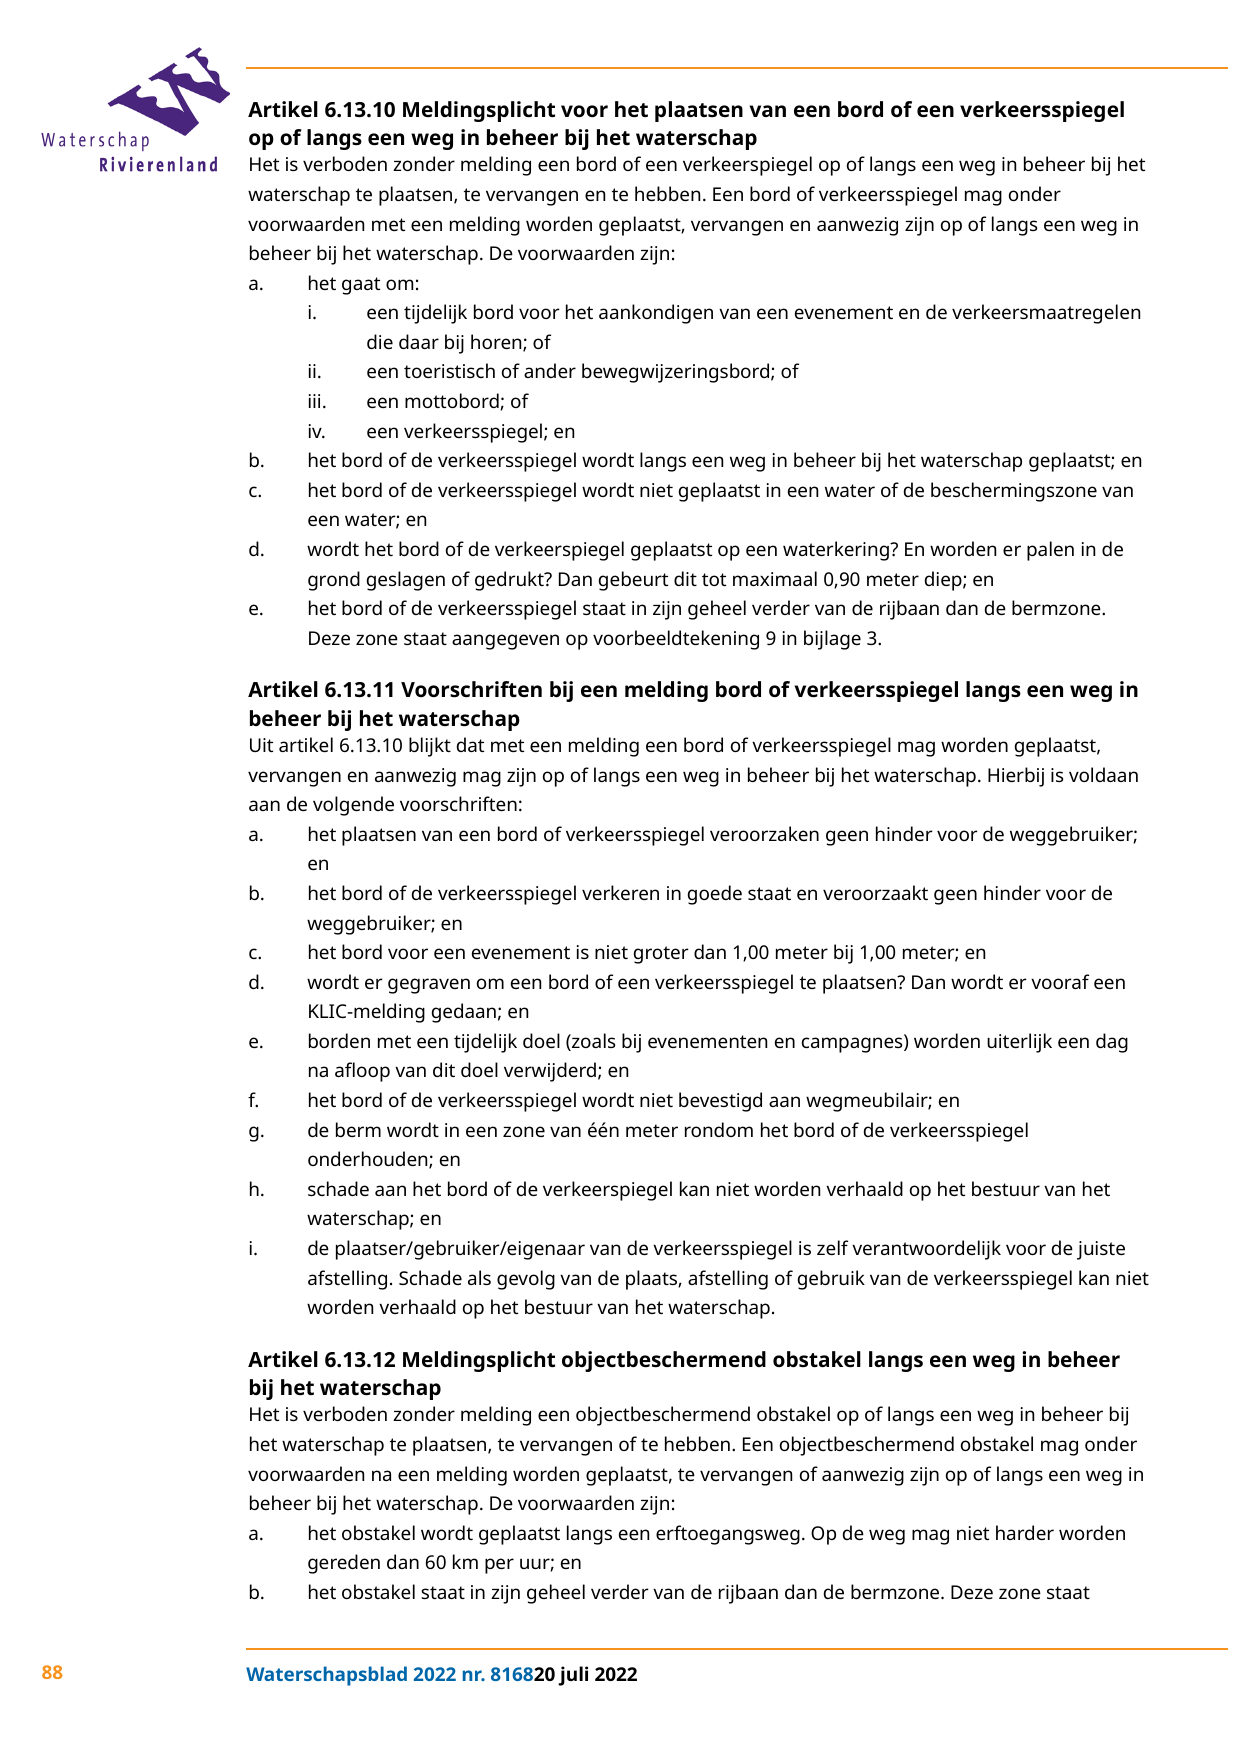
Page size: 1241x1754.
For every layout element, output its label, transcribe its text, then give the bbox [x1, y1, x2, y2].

list schade aan het bord of de verkeerspiegel kan niet worden verhaald op het bestuur van het waterschap; en [248, 1176, 1152, 1231]
text Uit artikel 6.13.10 blijkt dat met een melding een bord of verkeersspiegel mag worden geplaatst, vervangen en aanwezig mag zijn op of langs een weg in beheer bij het waterschap. Hierbij is voldaan aan de volgende voorschriften: [248, 732, 1152, 817]
list het gaat om: [248, 270, 1152, 296]
list wordt er gegraven om een bord of een verkeersspiegel te plaatsen? Dan wordt er vooraf een KLIC-melding gedaan; en [248, 969, 1152, 1024]
text Artikel 6.13.10 Meldingsplicht voor het plaatsen van een bord of een verkeersspiegel op of langs een weg in beheer bij het waterschap [248, 95, 1152, 152]
list een toeristisch of ander bewegwijzeringsbord; of [307, 359, 1152, 384]
list het bord of de verkeersspiegel wordt langs een weg in beheer bij het waterschap geplaatst; en [248, 447, 1152, 473]
list het plaatsen van een bord of verkeersspiegel veroorzaken geen hinder voor de weggebruiker; en [248, 821, 1152, 876]
list het obstakel staat in zijn geheel verder van de rijbaan dan de bermzone. Deze zone staat [248, 1579, 1152, 1605]
list het bord of de verkeersspiegel wordt niet geplaatst in een water of de beschermingszone van een water; en [248, 477, 1152, 532]
list een mottobord; of [307, 388, 1152, 414]
list wordt het bord of de verkeerspiegel geplaatst op een waterkering? En worden er palen in de grond geslagen of gedrukt? Dan gebeurt dit tot maximaal 0,90 meter diep; en [248, 536, 1152, 592]
list een verkeersspiegel; en [307, 418, 1152, 444]
list borden met een tijdelijk doel (zoals bij evenementen en campagnes) worden uiterlijk een dag na afloop van dit doel verwijderd; en [248, 1028, 1152, 1083]
list het obstakel wordt geplaatst langs een erftoegangsweg. Op de weg mag niet harder worden gereden dan 60 km per uur; en [248, 1520, 1152, 1575]
list het bord voor een evenement is niet groter dan 1,00 meter bij 1,00 meter; en [248, 939, 1152, 965]
text Artikel 6.13.12 Meldingsplicht objectbeschermend obstakel langs een weg in beheer bij het waterschap [248, 1345, 1152, 1402]
list het bord of de verkeersspiegel verkeren in goede staat en veroorzaakt geen hinder voor de weggebruiker; en [248, 880, 1152, 936]
list het bord of de verkeersspiegel staat in zijn geheel verder van de rijbaan dan de bermzone. Deze zone staat aangegeven op voorbeeldtekening 9 in bijlage 3. [248, 595, 1152, 651]
list de berm wordt in een zone van één meter rondom het bord of de verkeersspiegel onderhouden; en [248, 1117, 1152, 1172]
list de plaatser/gebruiker/eigenaar van de verkeersspiegel is zelf verantwoordelijk voor de juiste afstelling. Schade als gevolg van de plaats, afstelling of gebruik van de verkeersspiegel kan niet worden verhaald op het bestuur van het waterschap. [248, 1235, 1152, 1320]
text Artikel 6.13.11 Voorschriften bij een melding bord of verkeersspiegel langs een weg in beheer bij het waterschap [248, 675, 1152, 732]
list een tijdelijk bord voor het aankondigen van een evenement en de verkeersmaatregelen die daar bij horen; of [307, 299, 1152, 355]
text Het is verboden zonder melding een objectbeschermend obstakel op of langs een weg in beheer bij het waterschap te plaatsen, te vervangen of te hebben. Een objectbeschermend obstakel mag onder voorwaarden na een melding worden geplaatst, te vervangen of aanwezig zijn op of langs een weg in beheer bij het waterschap. De voorwaarden zijn: [248, 1402, 1152, 1516]
text Het is verboden zonder melding een bord of een verkeerspiegel op of langs een weg in beheer bij het waterschap te plaatsen, te vervangen en te hebben. Een bord of verkeersspiegel mag onder voorwaarden met een melding worden geplaatst, vervangen en aanwezig zijn op of langs een weg in beheer bij het waterschap. De voorwaarden zijn: [248, 152, 1152, 266]
list het bord of de verkeersspiegel wordt niet bevestigd aan wegmeubilair; en [248, 1087, 1152, 1113]
picture [41, 47, 231, 172]
